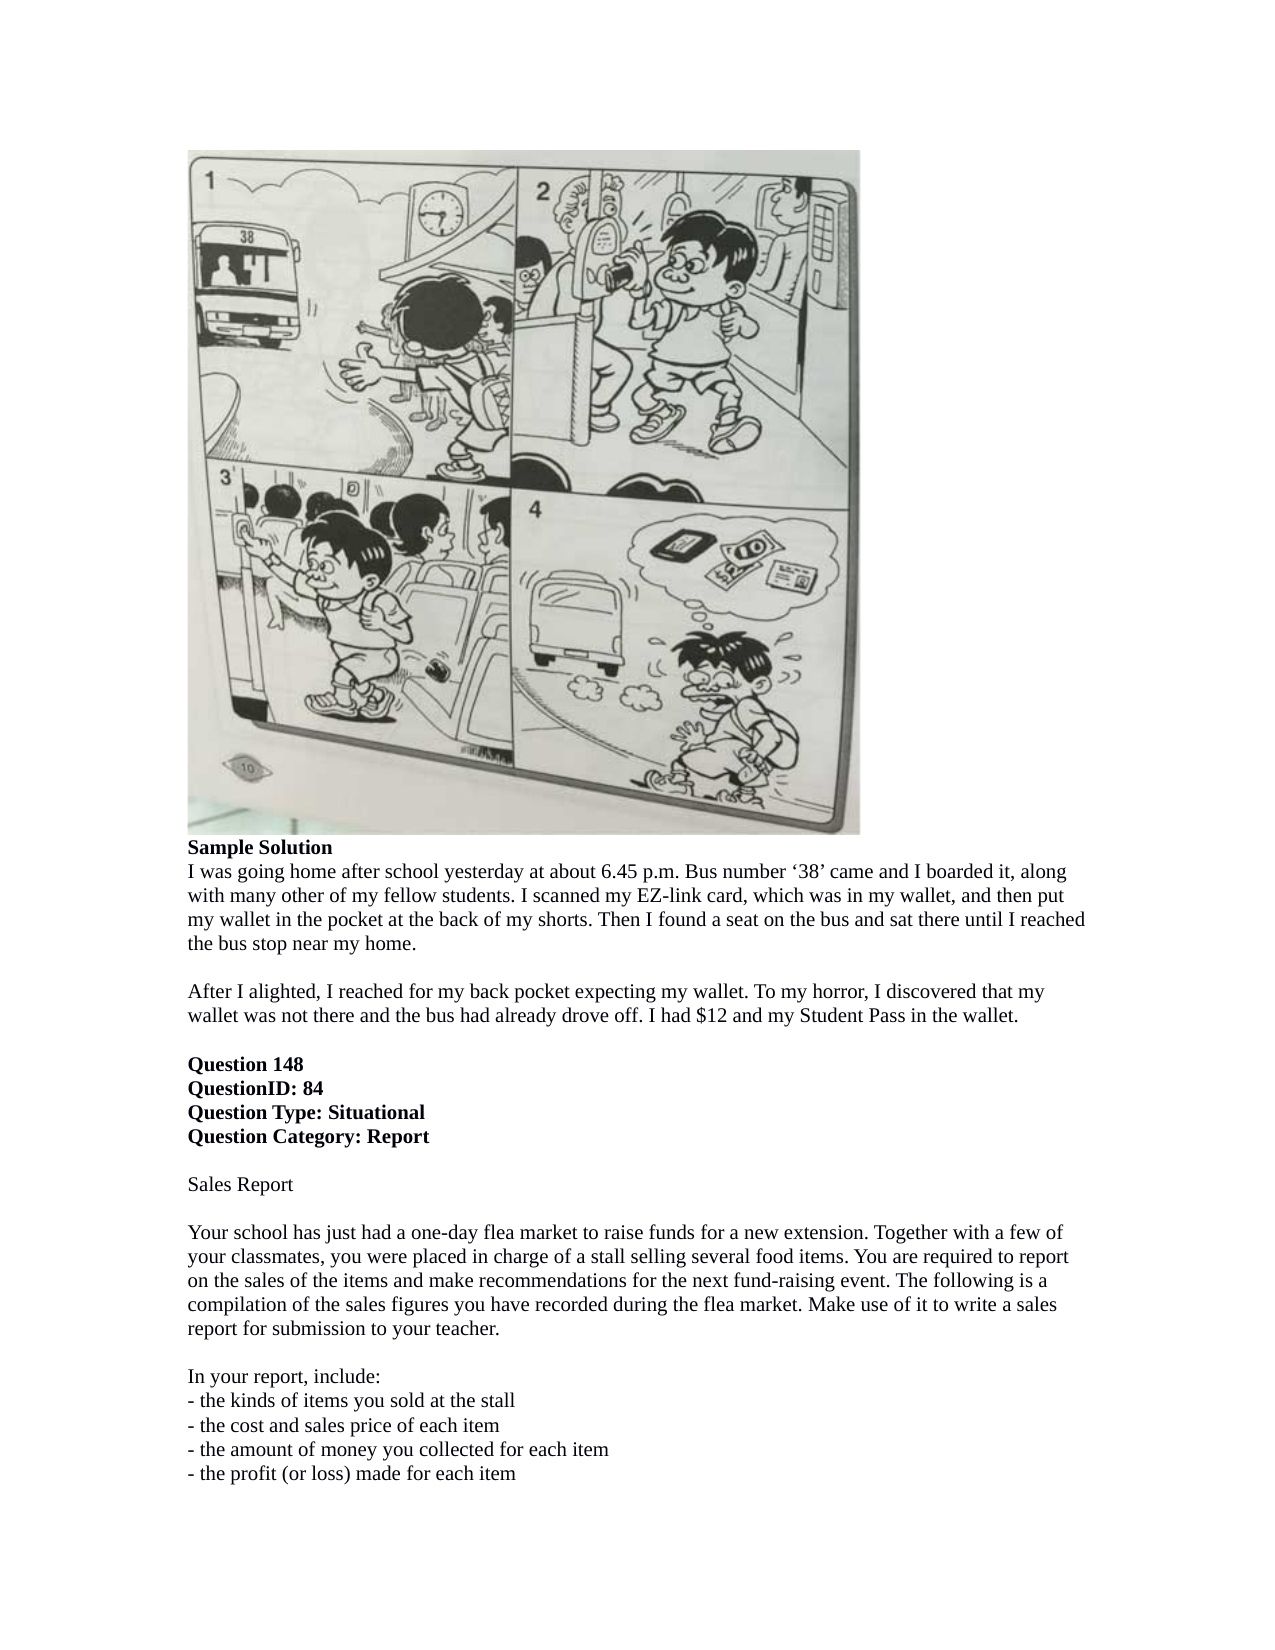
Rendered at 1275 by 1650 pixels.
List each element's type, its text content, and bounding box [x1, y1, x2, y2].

text Question Type: Situational [187, 1100, 1087, 1124]
picture [187, 150, 861, 835]
text - the profit (or loss) made for each item [187, 1461, 1087, 1485]
text I was going home after school yesterday at about 6.45 p.m. Bus number ‘38’ came and I boarded it, along with many other of my fellow students. I scanned my EZ-link card, which was in my wallet, and then put my wallet in the pocket at the back of my shorts. Then I found a seat on the bus and sat there until I reached the bus stop near my home. [187, 859, 1087, 955]
text After I alighted, I reached for my back pocket expecting my wallet. To my horror, I discovered that my wallet was not there and the bus had already drove off. I had $12 and my Student Pass in the wallet. [187, 979, 1087, 1027]
text Your school has just had a one-day flea market to raise funds for a new extension. Together with a few of your classmates, you were placed in charge of a stall selling several food items. You are required to report on the sales of the items and make recommendations for the next fund-raising event. The following is a compilation of the sales figures you have recorded during the flea market. Make use of it to write a sales report for submission to your teacher. [187, 1220, 1087, 1340]
text Sales Report [187, 1172, 1087, 1196]
text - the cost and sales price of each item [187, 1412, 1087, 1437]
text - the amount of money you collected for each item [187, 1437, 1087, 1461]
text Question 148 [187, 1052, 1087, 1076]
text Sample Solution [187, 835, 1087, 859]
text - the kinds of items you sold at the stall [187, 1388, 1087, 1412]
text In your report, include: [187, 1364, 1087, 1388]
text QuestionID: 84 [187, 1076, 1087, 1100]
text Question Category: Report [187, 1124, 1087, 1148]
